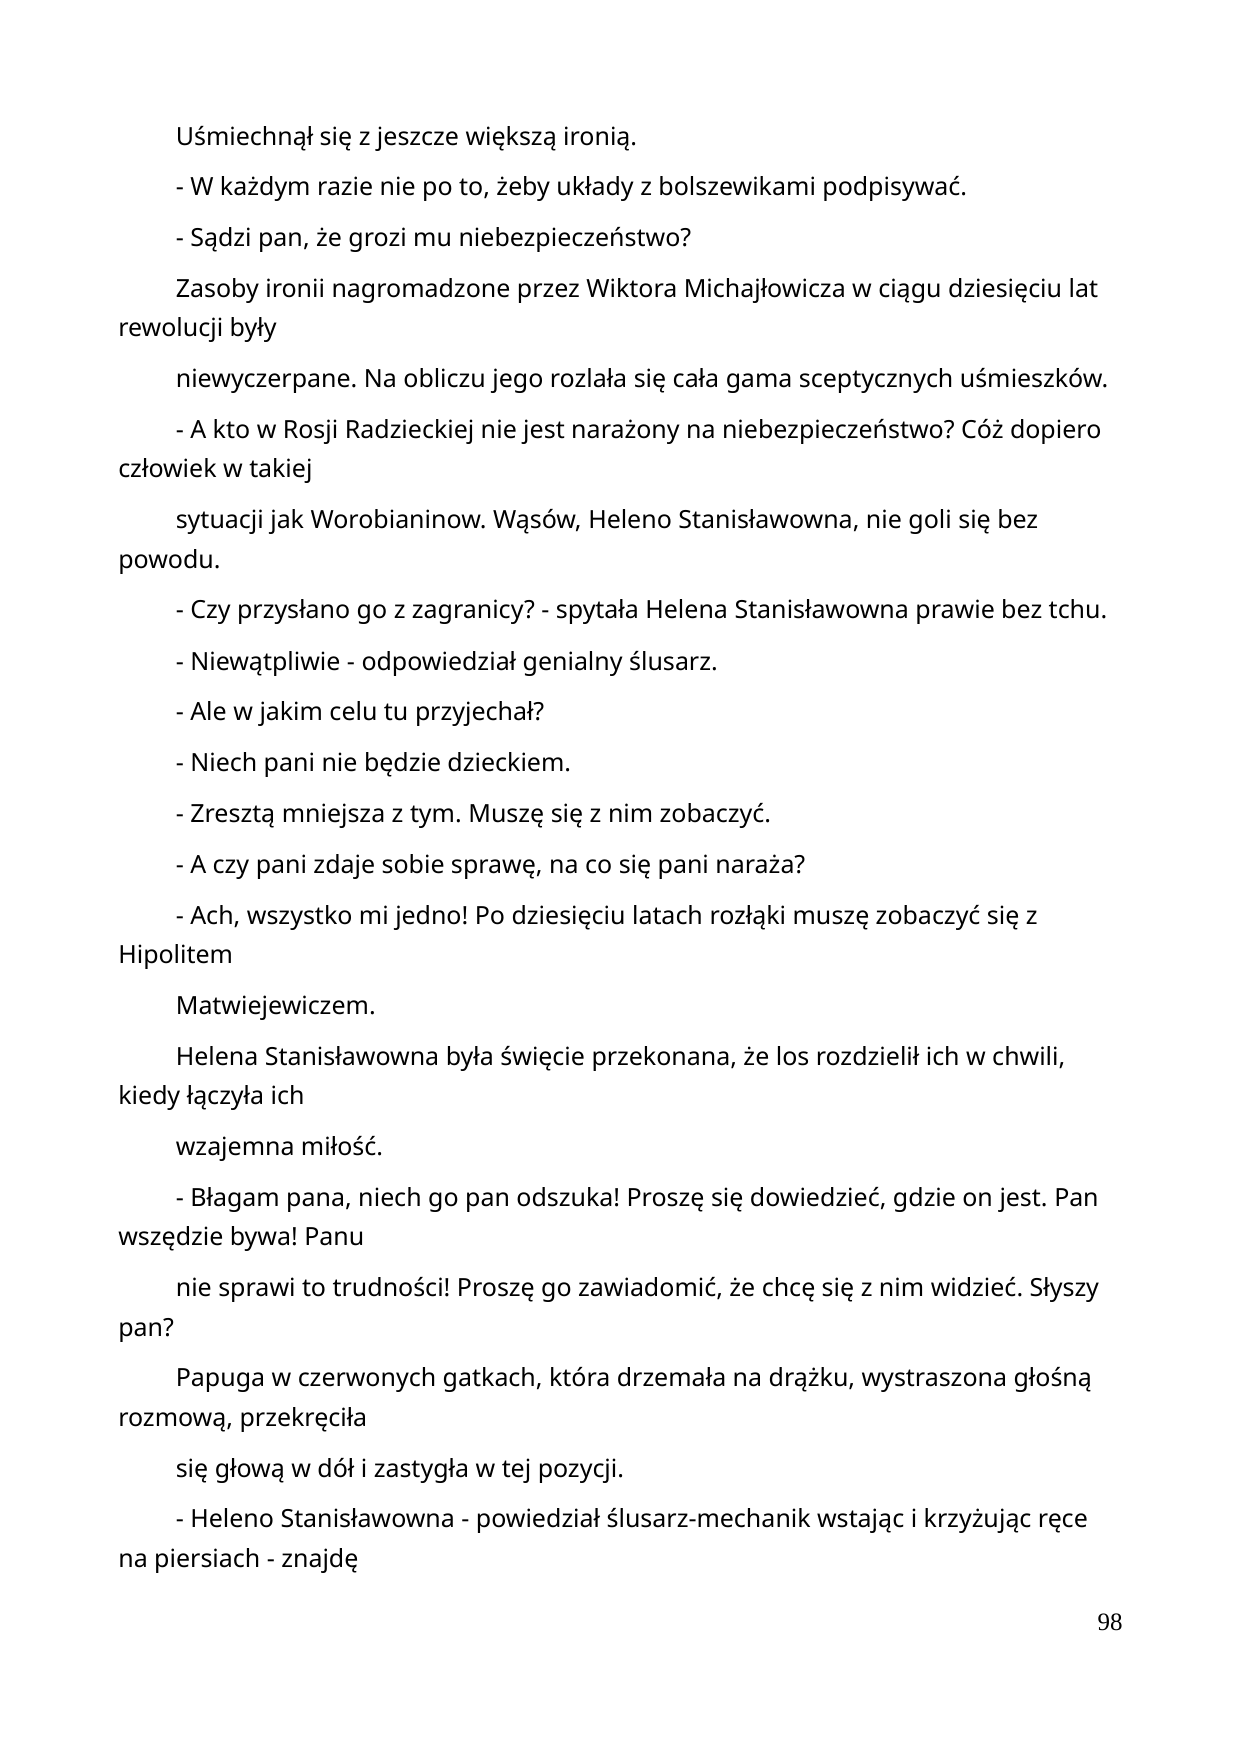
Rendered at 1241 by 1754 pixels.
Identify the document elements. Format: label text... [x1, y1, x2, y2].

text - W każdym razie nie po to, żeby układy z bolszewikami podpisywać. [118, 169, 1122, 203]
text nie sprawi to trudności! Proszę go zawiadomić, że chcę się z nim widzieć. Słyszy pan? [118, 1270, 1122, 1343]
text Zasoby ironii nagromadzone przez Wiktora Michajłowicza w ciągu dziesięciu lat rewolucji były [118, 271, 1122, 344]
text - Heleno Stanisławowna - powiedział ślusarz-mechanik wstając i krzyżując ręce na piersiach - znajdę [118, 1501, 1122, 1574]
text - Czy przysłano go z zagranicy? - spytała Helena Stanisławowna prawie bez tchu. [118, 592, 1122, 626]
text niewyczerpane. Na obliczu jego rozlała się cała gama sceptycznych uśmieszków. [118, 361, 1122, 395]
text - Ale w jakim celu tu przyjechał? [118, 694, 1122, 728]
text wzajemna miłość. [118, 1129, 1122, 1163]
text Uśmiechnął się z jeszcze większą ironią. [118, 118, 1122, 152]
text sytuacji jak Worobianinow. Wąsów, Heleno Stanisławowna, nie goli się bez powodu. [118, 502, 1122, 575]
text - Sądzi pan, że grozi mu niebezpieczeństwo? [118, 220, 1122, 254]
text - Niewątpliwie - odpowiedział genialny ślusarz. [118, 643, 1122, 677]
text - Zresztą mniejsza z tym. Muszę się z nim zobaczyć. [118, 796, 1122, 830]
text - A kto w Rosji Radzieckiej nie jest narażony na niebezpieczeństwo? Cóż dopiero człowiek w takiej [118, 412, 1122, 485]
text - A czy pani zdaje sobie sprawę, na co się pani naraża? [118, 847, 1122, 881]
text - Niech pani nie będzie dzieckiem. [118, 745, 1122, 779]
text się głową w dół i zastygła w tej pozycji. [118, 1450, 1122, 1484]
text - Błagam pana, niech go pan odszuka! Proszę się dowiedzieć, gdzie on jest. Pan wszędzie bywa! Panu [118, 1180, 1122, 1253]
text Matwiejewiczem. [118, 988, 1122, 1022]
text Papuga w czerwonych gatkach, która drzemała na drążku, wystraszona głośną rozmową, przekręciła [118, 1360, 1122, 1433]
text - Ach, wszystko mi jedno! Po dziesięciu latach rozłąki muszę zobaczyć się z Hipolitem [118, 898, 1122, 971]
text Helena Stanisławowna była święcie przekonana, że los rozdzielił ich w chwili, kiedy łączyła ich [118, 1039, 1122, 1112]
